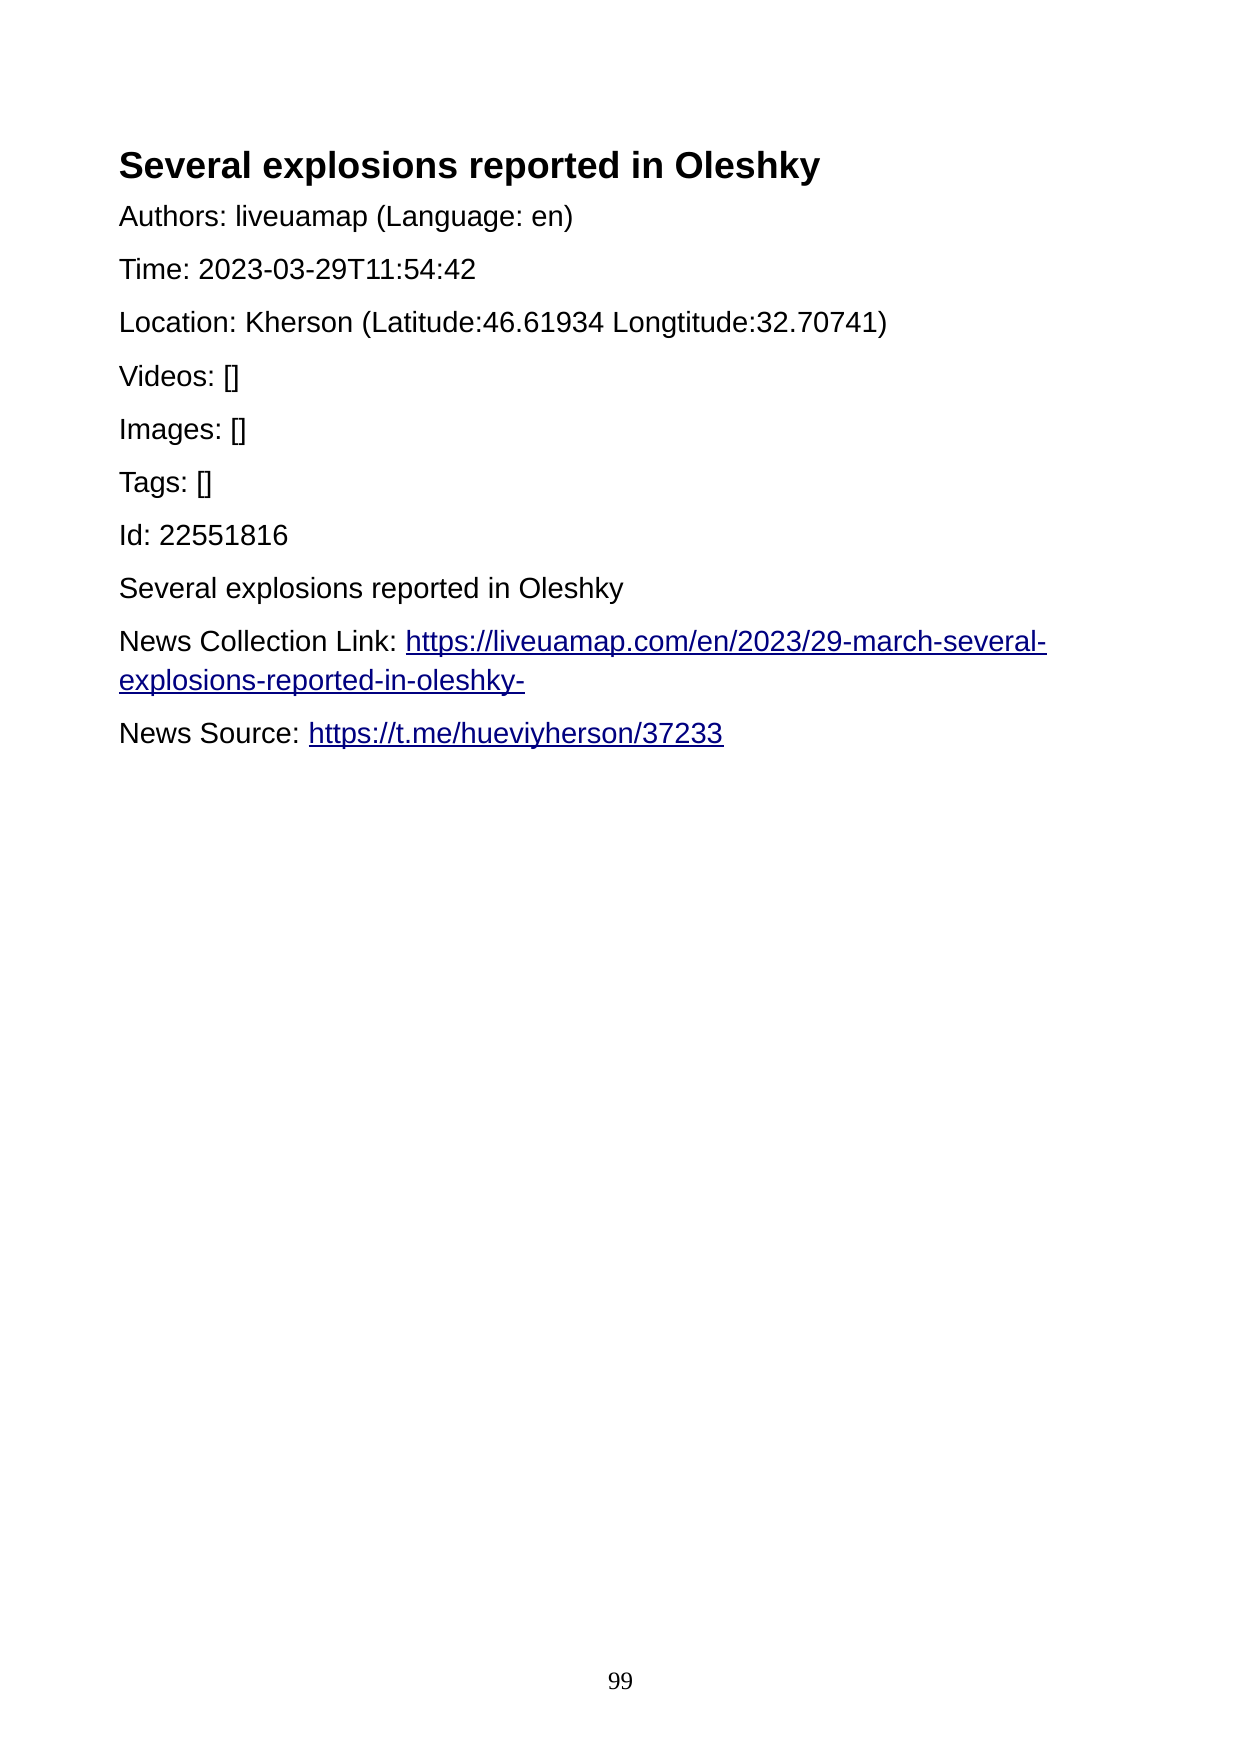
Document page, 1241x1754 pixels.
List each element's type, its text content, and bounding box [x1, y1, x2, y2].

text Tags: [] [118, 465, 1122, 498]
text News Collection Link: https://liveuamap.com/en/2023/29-march-several-explosions-reported-in-oleshky- [118, 624, 1122, 696]
text Images: [] [118, 412, 1122, 445]
text Authors: liveuamap (Language: en) [118, 199, 1122, 233]
text Id: 22551816 [118, 518, 1122, 551]
text Time: 2023-03-29T11:54:42 [118, 252, 1122, 286]
text Several explosions reported in Oleshky [118, 571, 1122, 604]
text Location: Kherson (Latitude:46.61934 Longtitude:32.70741) [118, 305, 1122, 339]
subtitle Several explosions reported in Oleshky [118, 143, 1122, 187]
text Videos: [] [118, 358, 1122, 392]
text News Source: https://t.me/hueviyherson/37233 [118, 716, 1122, 749]
